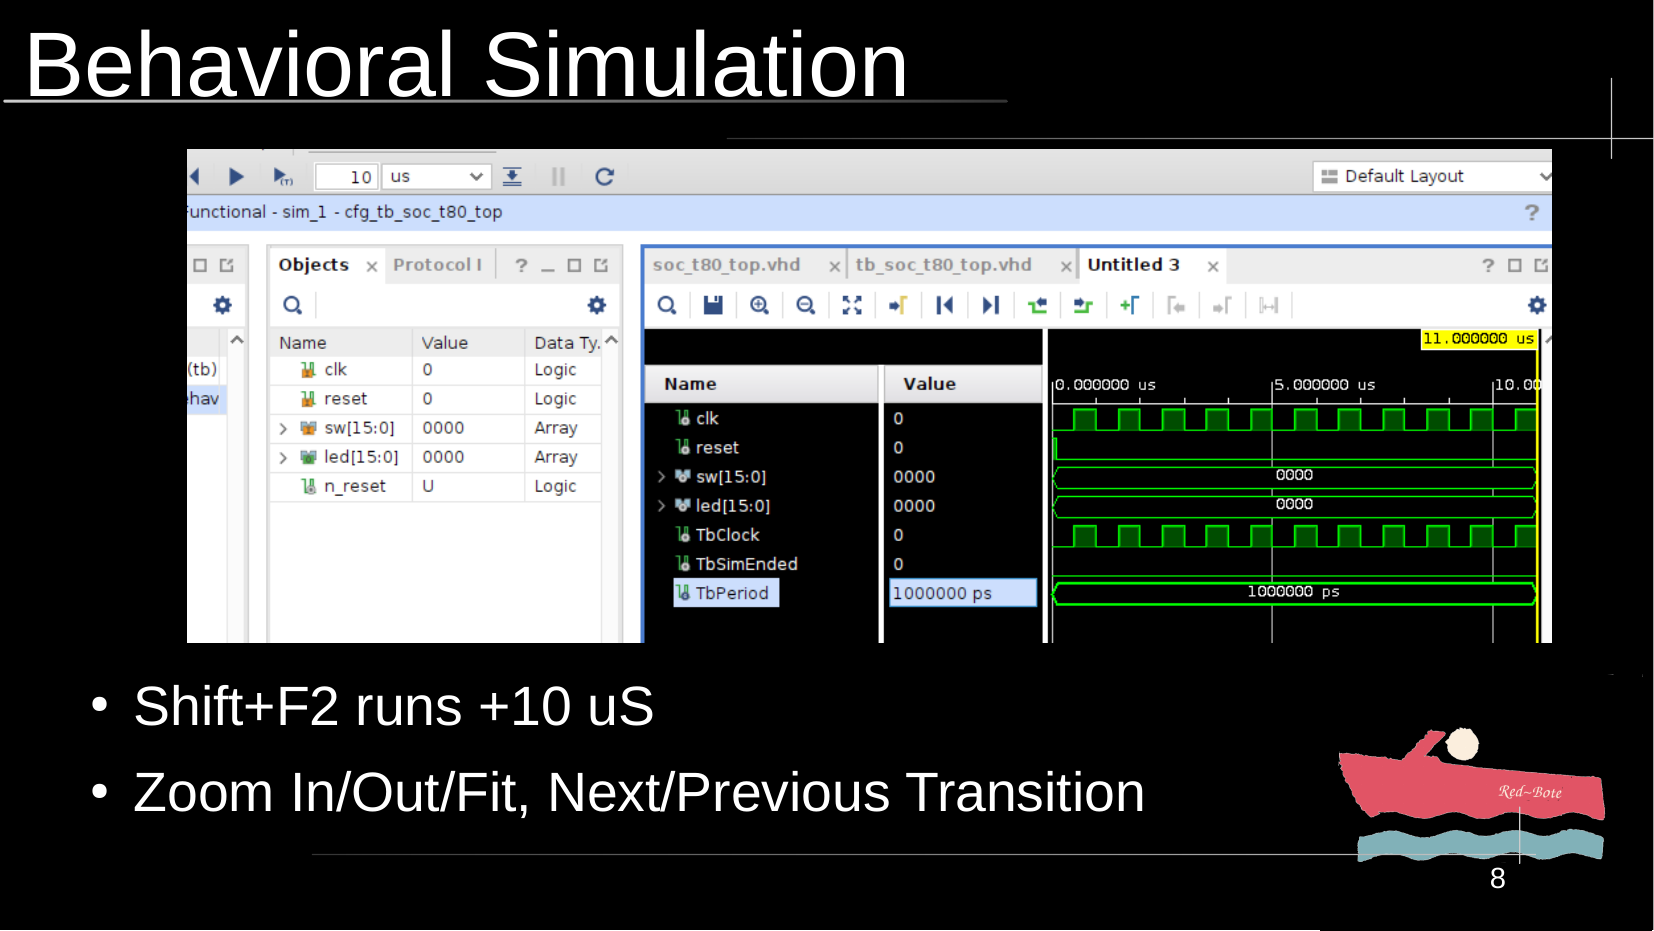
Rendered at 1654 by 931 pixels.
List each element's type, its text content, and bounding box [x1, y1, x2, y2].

title Behavioral Simulation [23, 11, 1589, 119]
list Shift+F2 runs +10 uS Zoom In/Out/Fit, Next/Previous Transition [75, 675, 1276, 826]
picture [1320, 674, 1652, 931]
picture [187, 149, 1552, 643]
